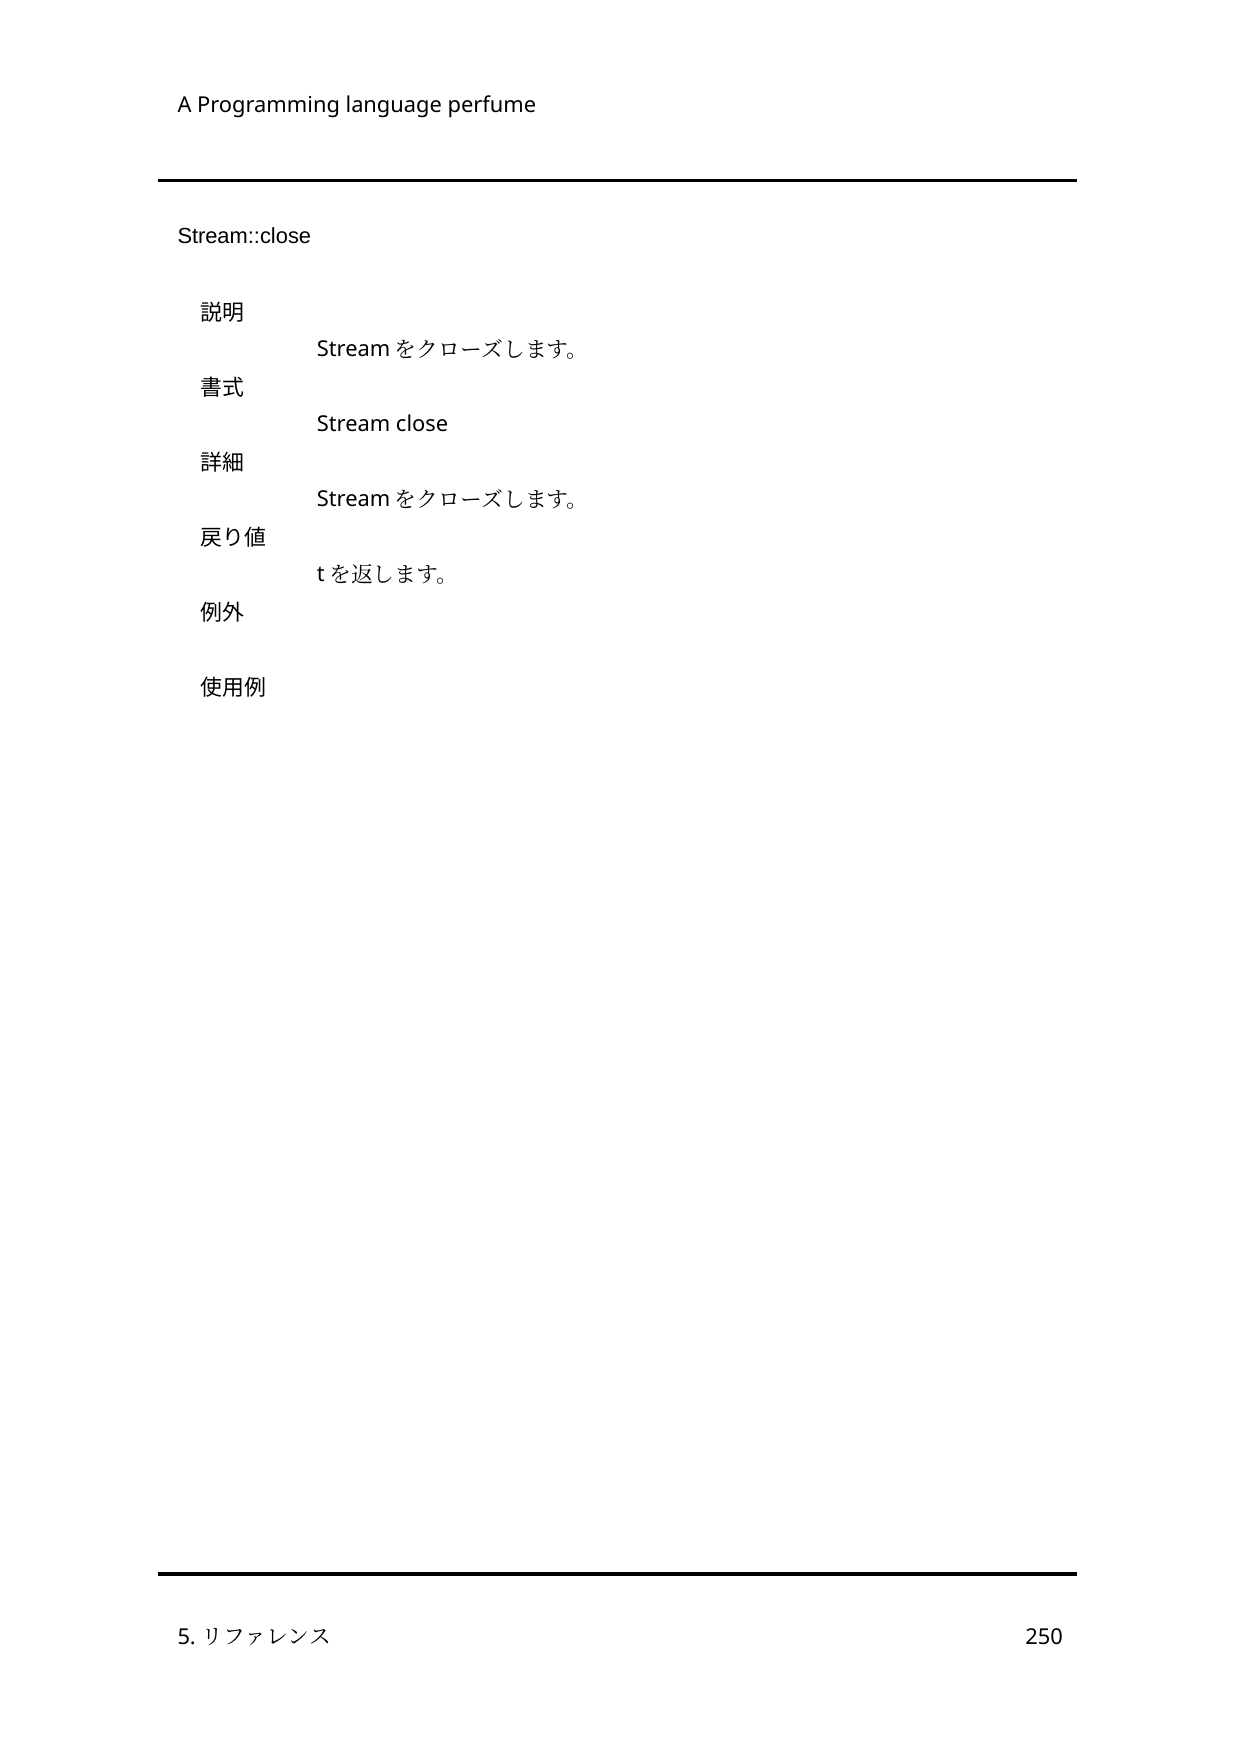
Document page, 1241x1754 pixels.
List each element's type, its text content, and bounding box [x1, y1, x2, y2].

table_header 説明 [200, 292, 317, 367]
table_cell [317, 667, 1063, 742]
table_cell 使用例 [200, 667, 317, 742]
table_header Streamをクローズします。 [317, 292, 1063, 367]
table_cell 詳細 [200, 442, 317, 517]
subtitle Stream::close [177, 217, 1063, 254]
table_cell 例外 [200, 592, 317, 667]
table_cell 書式 [200, 367, 317, 442]
table_cell 戻り値 [200, 517, 317, 592]
table_cell Streamをクローズします。 [317, 442, 1063, 517]
table_cell [317, 592, 1063, 667]
table_cell tを返します。 [317, 517, 1063, 592]
table_cell Stream close [317, 367, 1063, 442]
